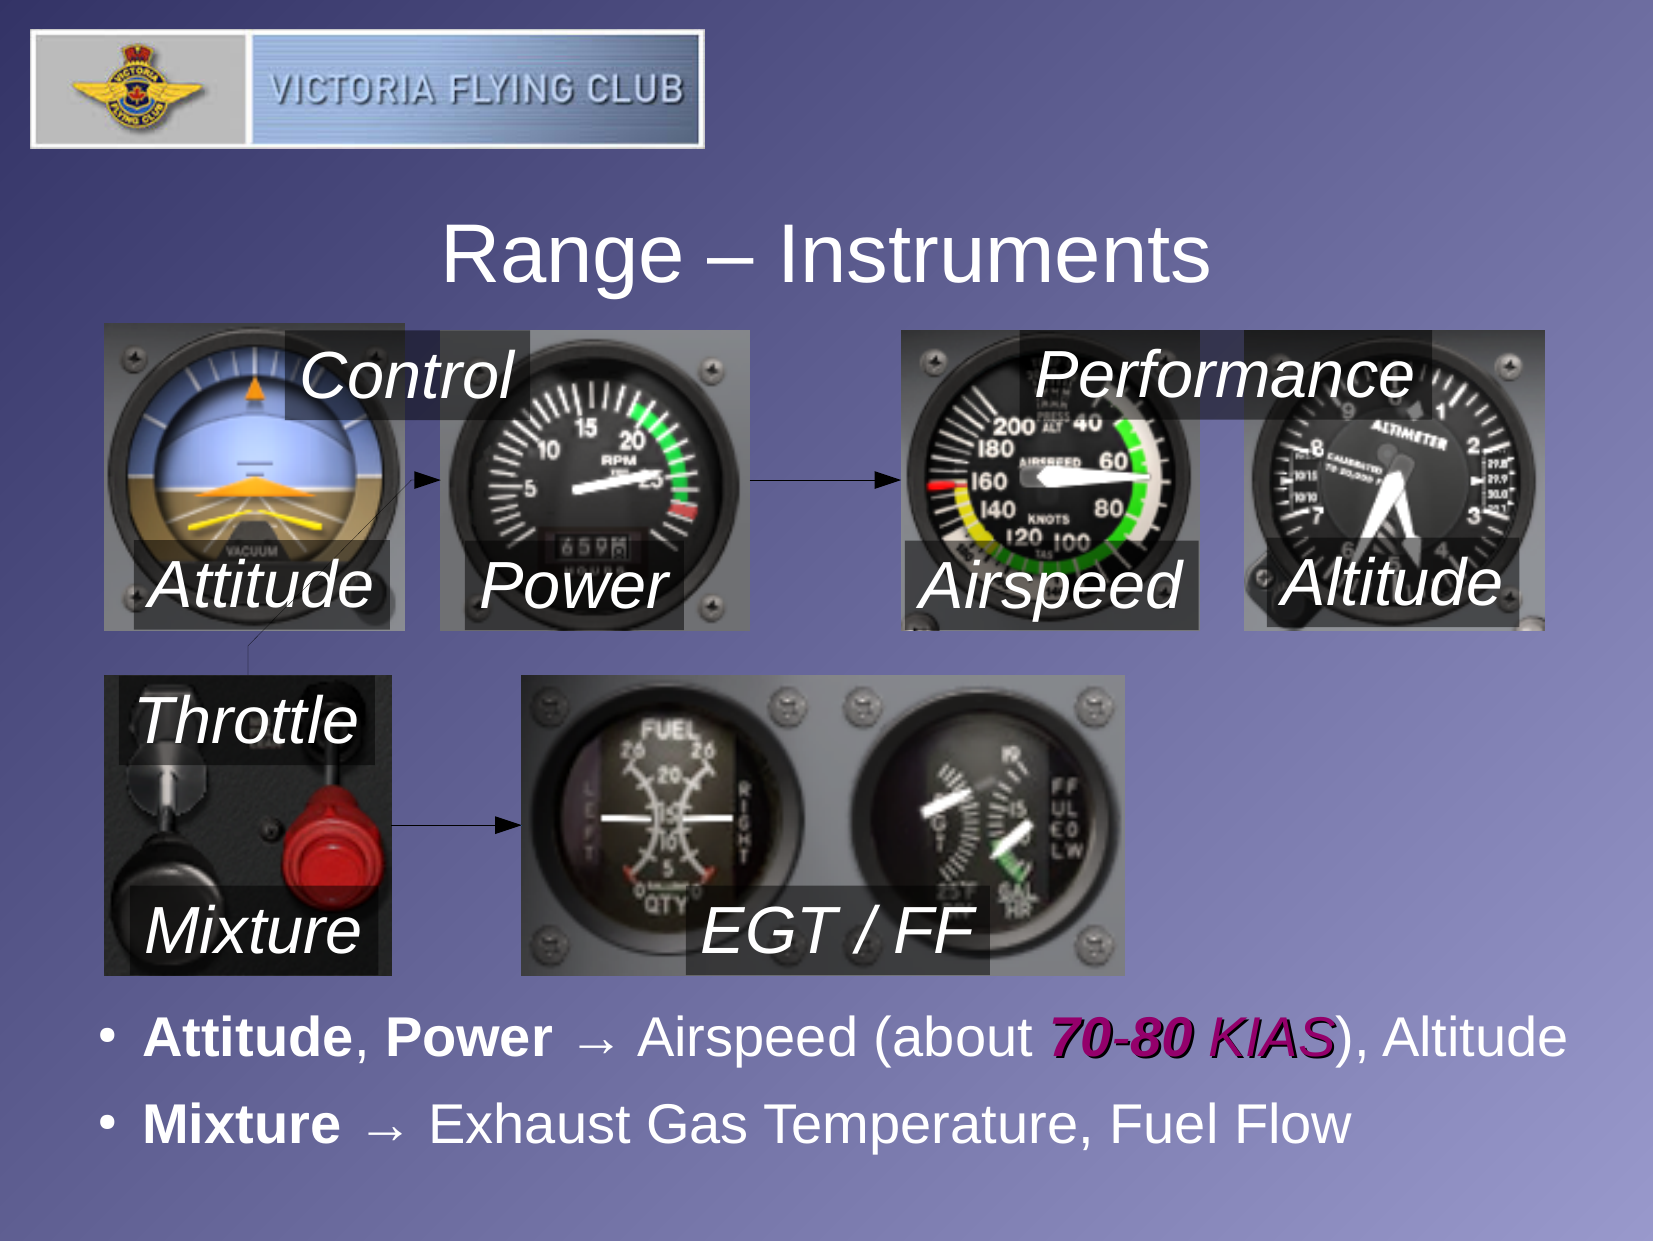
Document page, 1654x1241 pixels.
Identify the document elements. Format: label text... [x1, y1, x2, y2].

text_box Attitude [133, 540, 351, 630]
title Range – Instruments [82, 150, 1571, 358]
picture [104, 323, 405, 631]
text_box Attitude [265, 540, 390, 630]
picture [1244, 330, 1545, 631]
picture [521, 675, 1125, 976]
text_box Airspeed [904, 540, 1199, 631]
picture [104, 675, 392, 976]
text_box Power [464, 540, 684, 631]
text_box Mixture [129, 885, 379, 976]
text_box Performance [1019, 330, 1433, 420]
picture [901, 330, 1200, 631]
text_box EGT / FF [685, 885, 990, 976]
picture [264, 488, 405, 631]
text_box Throttle [118, 675, 375, 766]
list Attitude, Power → Airspeed (about 70-80 KIAS), Altitude Mixture → Exhaust Gas Temperature, Fuel Flow [82, 1005, 1571, 1201]
picture [30, 29, 705, 149]
text_box Control [284, 330, 531, 421]
text_box Altitude [1266, 537, 1520, 628]
picture [440, 330, 750, 631]
